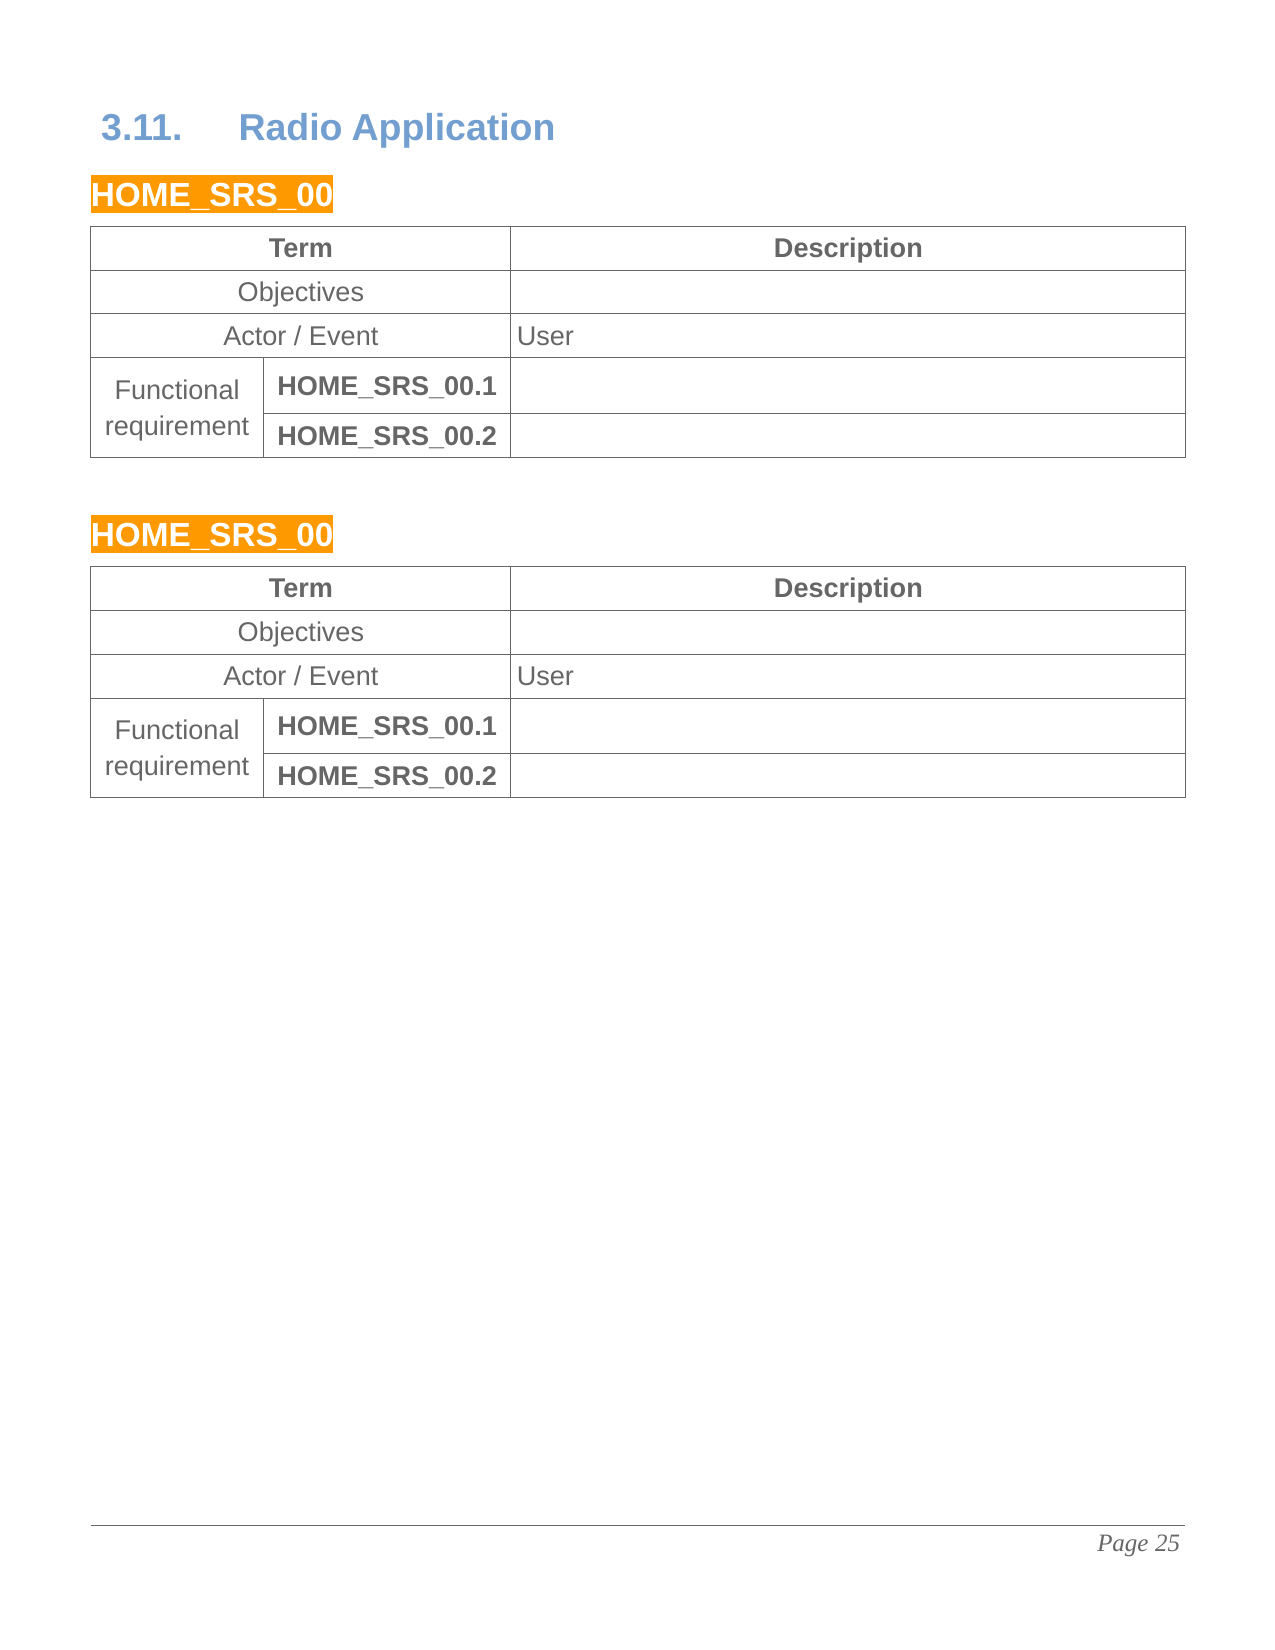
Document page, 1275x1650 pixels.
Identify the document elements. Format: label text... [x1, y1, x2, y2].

table_cell Actor / Event [91, 314, 510, 357]
table_cell User [511, 655, 1185, 697]
subtitle Radio Application [91, 105, 1185, 148]
table_cell Functional requirement [91, 358, 263, 457]
subtitle HOME_SRS_00 [91, 515, 1185, 553]
table_cell HOME_SRS_00.1 [264, 699, 510, 753]
table_cell User [511, 314, 1185, 357]
table_cell [511, 358, 1185, 413]
table_cell [511, 414, 1185, 457]
table_cell Functional requirement [91, 699, 263, 797]
table_cell HOME_SRS_00.2 [264, 414, 510, 457]
table_header Term [91, 227, 510, 269]
table_cell [511, 611, 1185, 654]
table_header Term [91, 567, 510, 610]
table_header Description [511, 567, 1185, 610]
table_cell HOME_SRS_00.2 [264, 754, 510, 797]
table_cell Objectives [91, 611, 510, 654]
table_cell [511, 699, 1185, 753]
table_cell Objectives [91, 271, 510, 313]
table_header Description [511, 227, 1185, 269]
table_cell HOME_SRS_00.1 [264, 358, 510, 413]
table_cell [511, 271, 1185, 313]
subtitle HOME_SRS_00 [91, 175, 1185, 213]
table_cell Actor / Event [91, 655, 510, 697]
table_cell [511, 754, 1185, 797]
